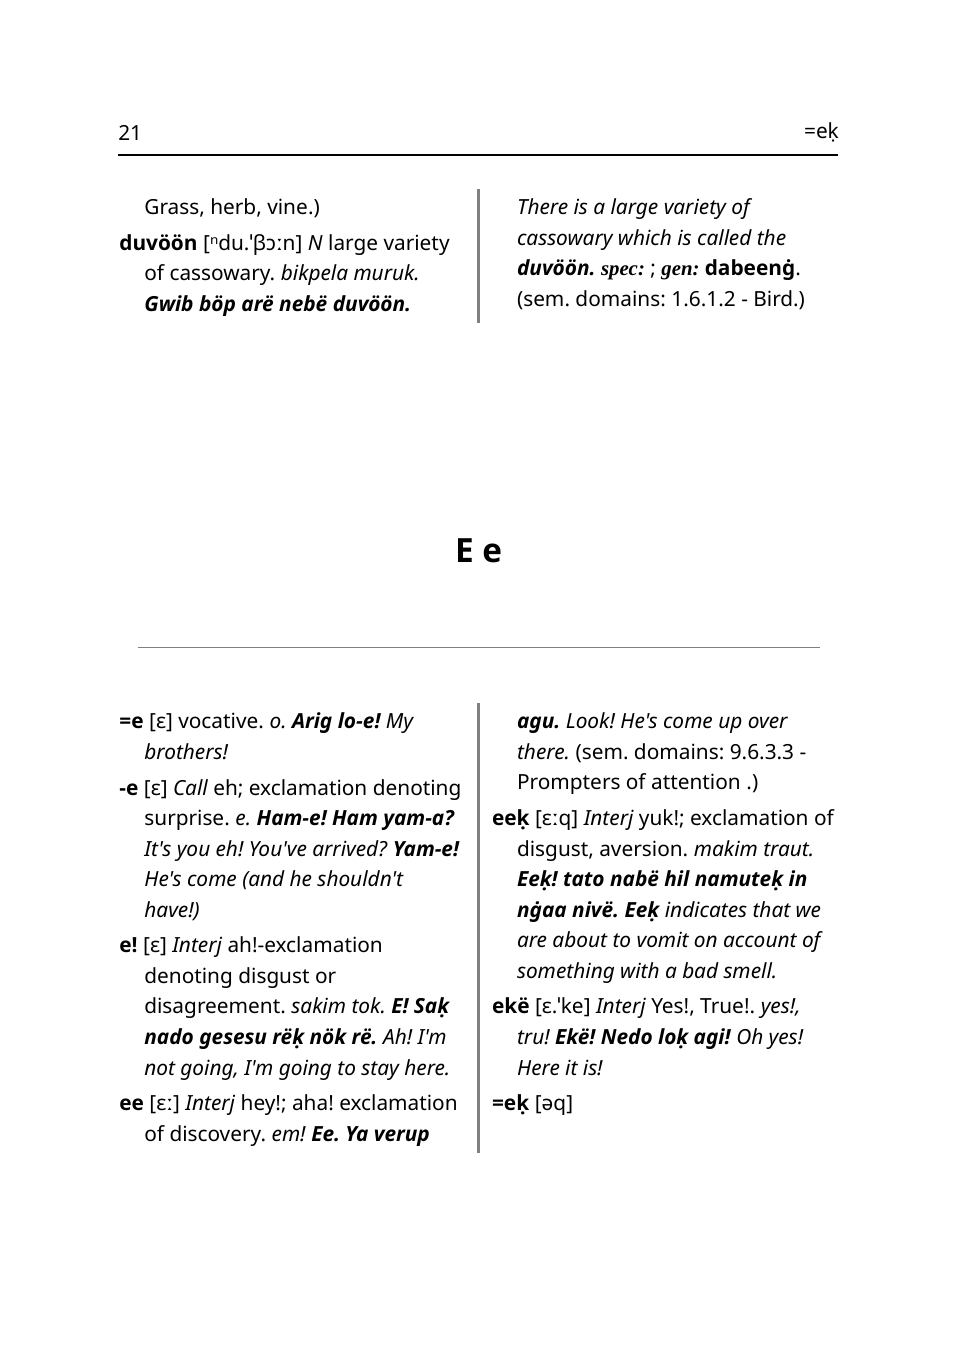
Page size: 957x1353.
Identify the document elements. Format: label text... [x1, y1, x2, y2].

text -e [ɛ] Call eh; exclamation denoting surprise. e. Ham-e! Ham yam-a? It's you eh! You've arrived? Yam-e! He's come (and he shouldn't have!) [119, 769, 465, 927]
text There is a large variety of cassowary which is called the duvöön. spec: ; gen: dabeenġ. (sem. domains: 1.6.1.2 - Bird.) [492, 190, 837, 316]
text =eḳ [əq] [492, 1085, 837, 1121]
text agu. Look! He's come up over there. (sem. domains: 9.6.3.3 - Prompters of attention .) [492, 704, 837, 800]
text ekë [ɛ.ˈke] Interj Yes!, True!. yes!, tru! Ekë! Nedo loḳ agi! Oh yes! Here it is! [492, 988, 837, 1085]
text eeḳ [ɛːq] Interj yuk!; exclamation of disgust, aversion. makim traut. Eeḳ! tato nabë hil namuteḳ in nġaa nivë. Eeḳ indicates that we are about to vomit on account of something with a bad smell. [492, 800, 837, 988]
text ee [ɛː] Interj hey!; aha! exclamation of discovery. em! Ee. Ya verup [119, 1085, 465, 1151]
text duvöön [ⁿdu.ˈβɔːn] N large variety of cassowary. bikpela muruk. Gwib böp arë nebë duvöön. [119, 225, 465, 321]
text =e [ɛ] vocative. o. Arig lo-e! My brothers! [119, 704, 465, 769]
text E e [138, 452, 819, 647]
text - Grass, herb, vine.) [119, 190, 465, 225]
text e! [ɛ] Interj ah!-exclamation denoting disgust or disagreement. sakim tok. E! Saḳ nado gesesu rëḳ nök rë. Ah! I'm not going, I'm going to stay here. [119, 927, 465, 1085]
